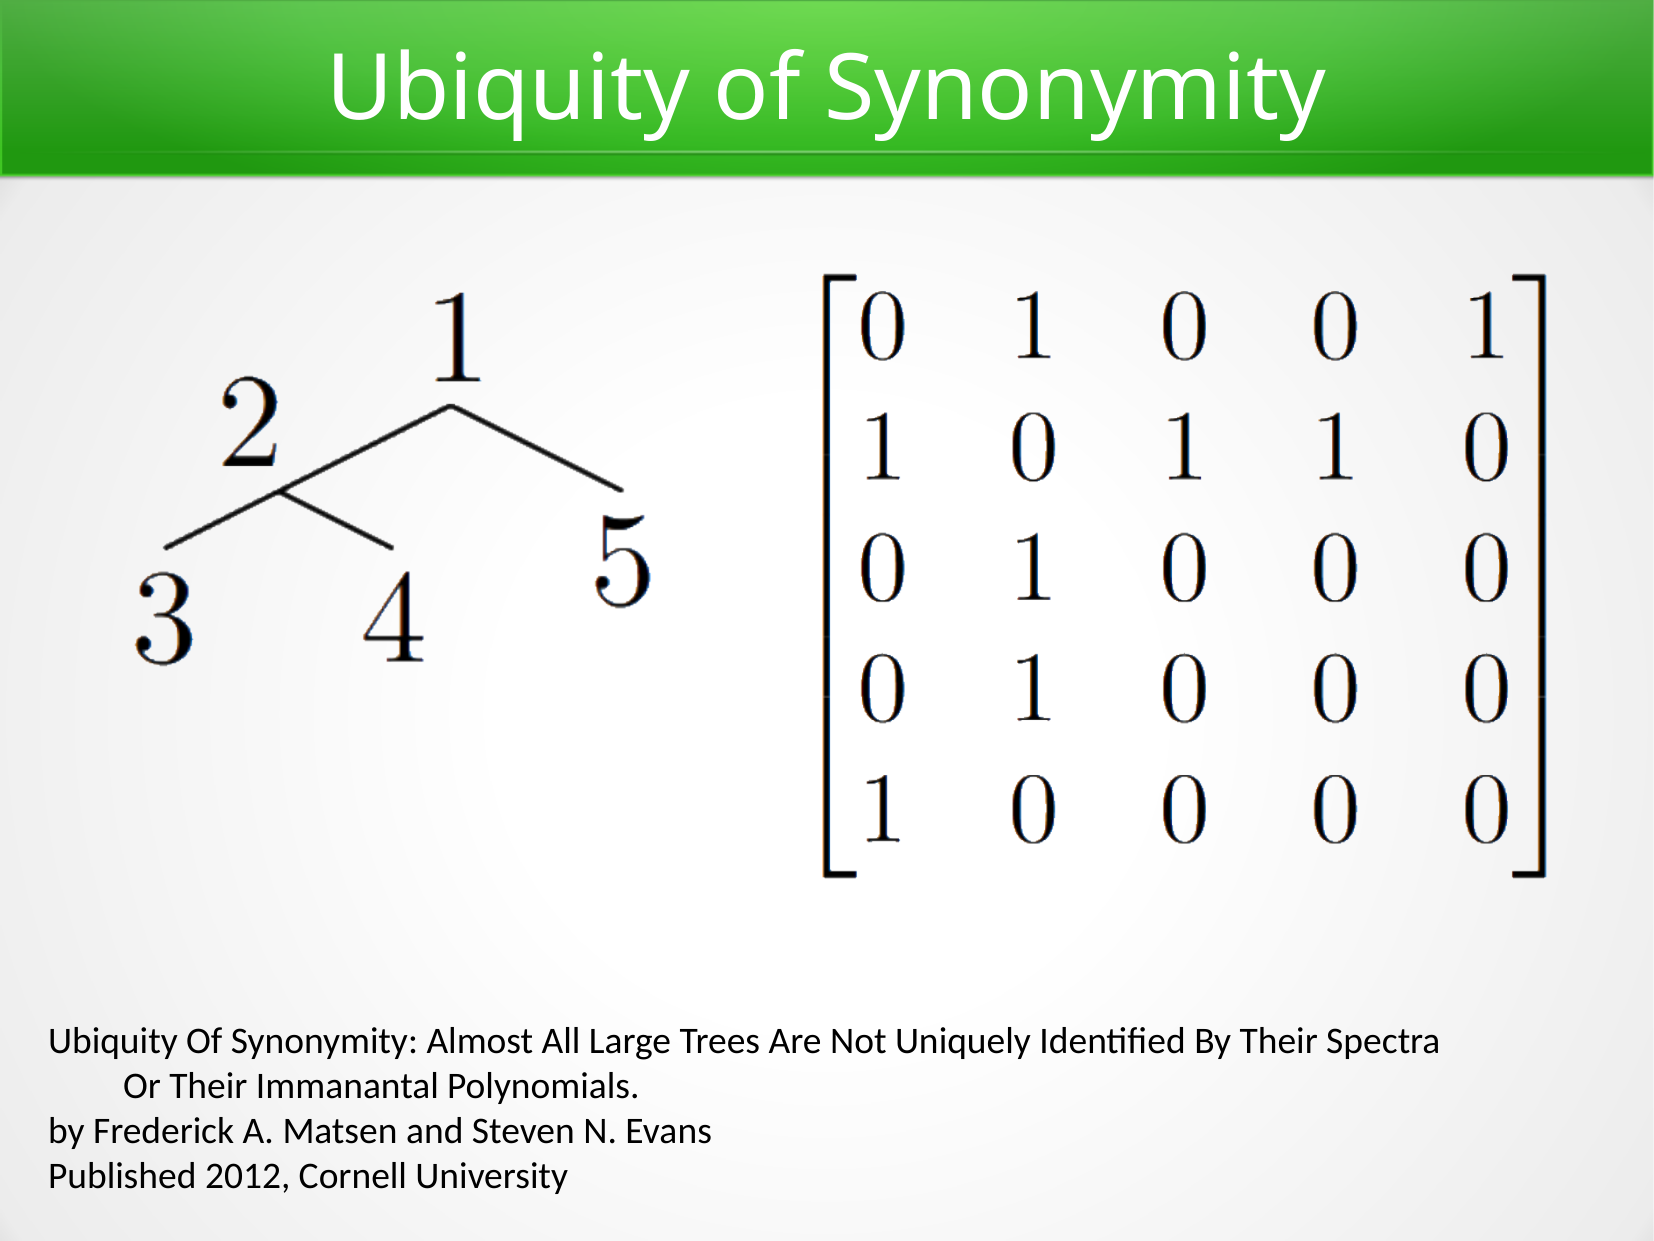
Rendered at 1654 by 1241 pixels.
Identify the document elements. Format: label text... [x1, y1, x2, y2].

title Ubiquity of Synonymity [82, 11, 1571, 154]
text_box Ubiquity Of Synonymity: Almost All Large Trees Are Not Uniquely Identified By Their Spectra Or Their Immanantal Polynomials. by Frederick A. Matsen and Steven N. Evans Published 2012, Cornell University [33, 1008, 1482, 1206]
picture [0, 241, 1555, 887]
